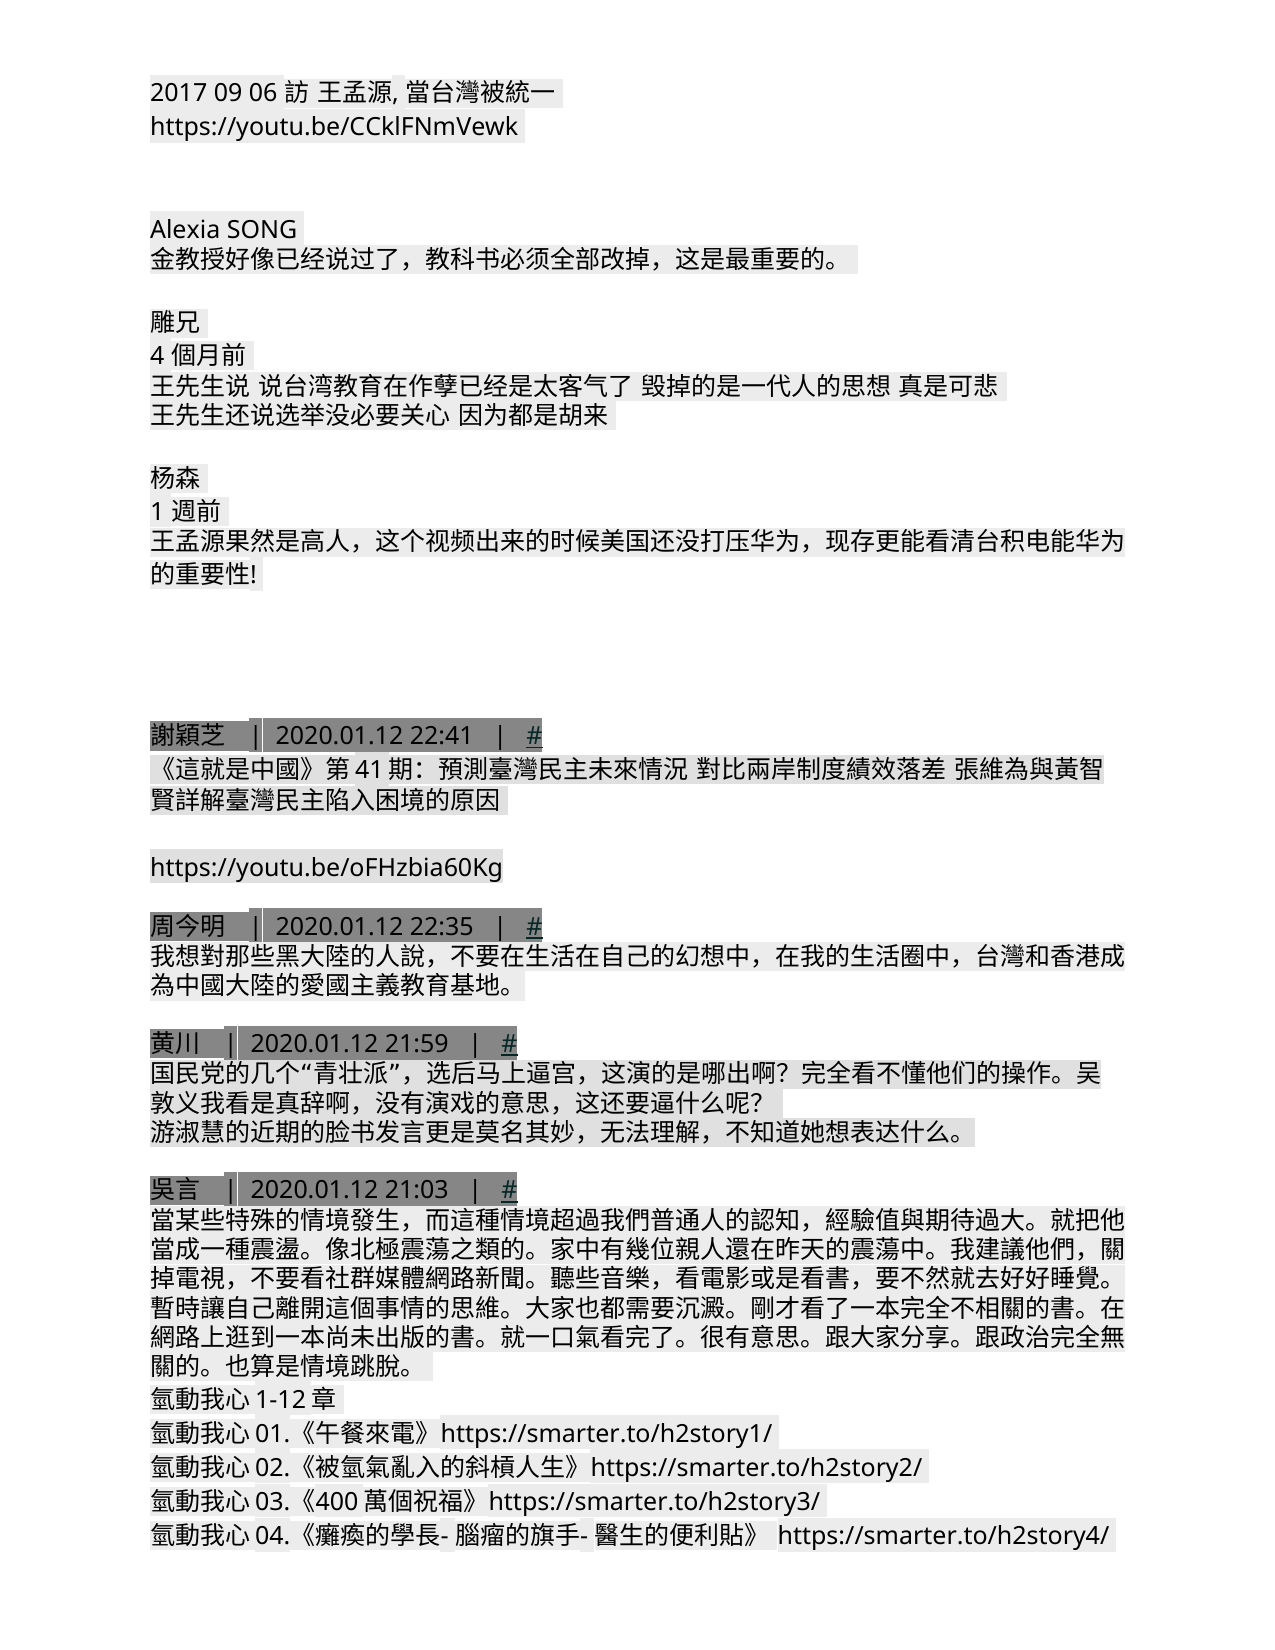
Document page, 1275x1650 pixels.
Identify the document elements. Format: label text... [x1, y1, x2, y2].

text 當某些特殊的情境發生，而這種情境超過我們普通人的認知，經驗值與期待過大。就把他當成一種震盪。像北極震蕩之類的。家中有幾位親人還在昨天的震蕩中。我建議他們，關掉電視，不要看社群媒體網路新聞。聽些音樂，看電影或是看書，要不然就去好好睡覺。暫時讓自己離開這個事情的思維。大家也都需要沉澱。剛才看了一本完全不相關的書。在網路上逛到一本尚未出版的書。就一口氣看完了。很有意思。跟大家分享。跟政治完全無關的。也算是情境跳脫。 氫動我心1-12章 氫動我心01.《午餐來電》https://smarter.to/h2story1/ 氫動我心02.《被氫氣亂入的斜槓人生》https://smarter.to/h2story2/ 氫動我心03.《400萬個祝福》https://smarter.to/h2story3/ 氫動我心04.《癱瘓的學長- 腦瘤的旗手- 醫生的便利貼》 https://smarter.to/h2story4/ [150, 1206, 1125, 1552]
text 黄川 | 2020.01.12 21:59 | # [150, 1026, 1125, 1060]
text 吳言 | 2020.01.12 21:03 | # [150, 1172, 1125, 1206]
text 国民党的几个“青壮派”，选后马上逼宫，这演的是哪出啊？完全看不懂他们的操作。吴敦义我看是真辞啊，没有演戏的意思，这还要逼什么呢？ 游淑慧的近期的脸书发言更是莫名其妙，无法理解，不知道她想表达什么。 [150, 1060, 1125, 1147]
text 周今明 | 2020.01.12 22:35 | # [150, 908, 1125, 942]
text 2017 09 06 訪 王孟源, 當台灣被統一 https://youtu.be/CCklFNmVewk Alexia SONG 金教授好像已经说过了，教科书必须全部改掉，这是最重要的。 雕兄 4 個月前 王先生说 说台湾教育在作孽已经是太客气了 毁掉的是一代人的思想 真是可悲 王先生还说选举没必要关心 因为都是胡来 杨森 1 週前 王孟源果然是高人，这个视频出来的时候美国还没打压华为，现存更能看清台积电能华为的重要性! [150, 75, 1125, 693]
text 我想對那些黑大陸的人說，不要在生活在自己的幻想中，在我的生活圈中，台灣和香港成為中國大陸的愛國主義教育基地。 [150, 942, 1125, 1001]
text 《這就是中國》第41期：預測臺灣民主未來情況 對比兩岸制度績效落差 張維為與黃智賢詳解臺灣民主陷入困境的原因 https://youtu.be/oFHzbia60Kg [150, 752, 1125, 883]
text 謝穎芝 | 2020.01.12 22:41 | # [150, 718, 1125, 752]
